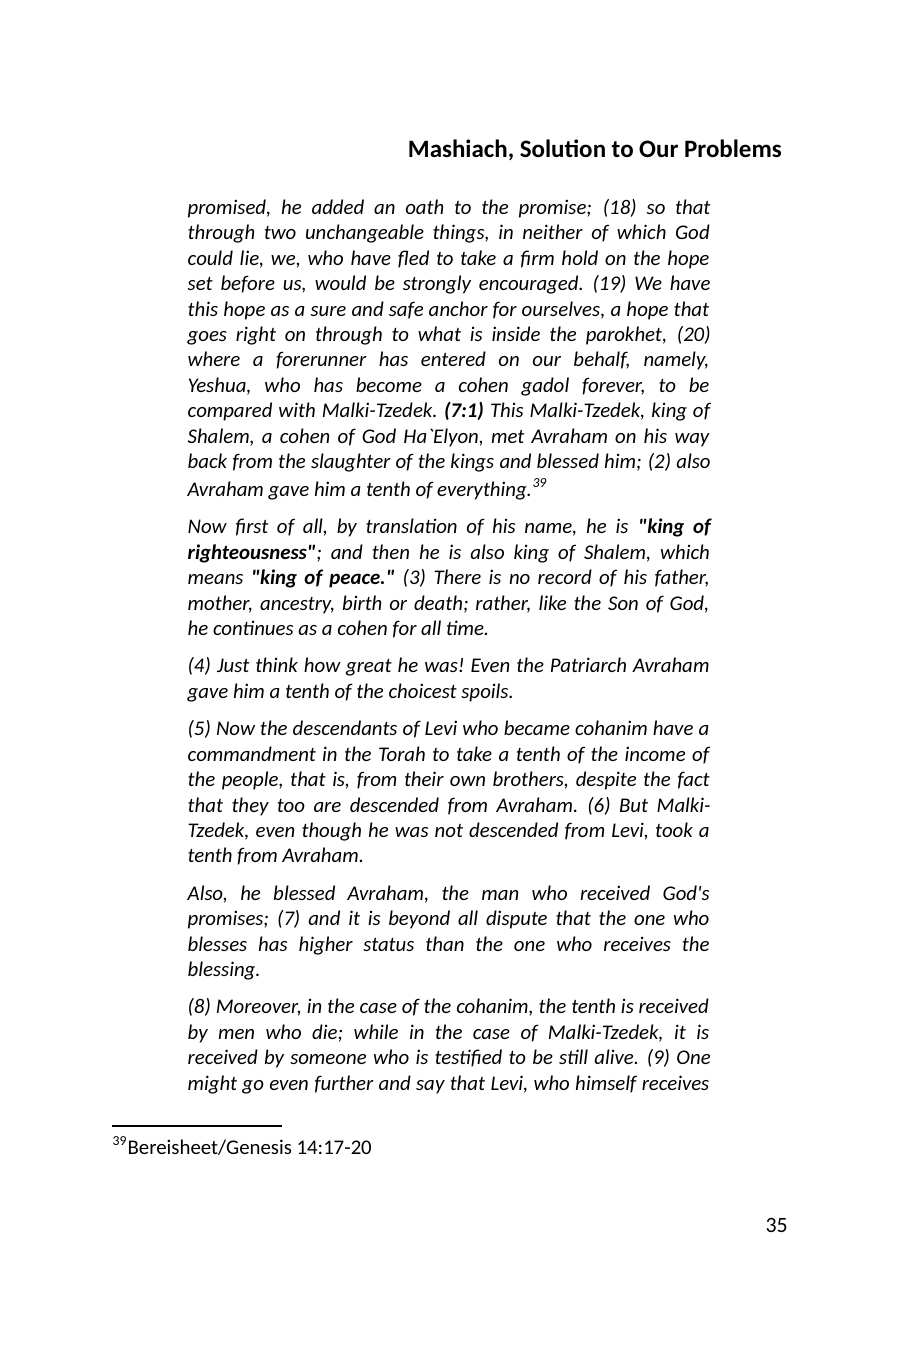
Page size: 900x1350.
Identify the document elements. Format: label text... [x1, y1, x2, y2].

text promised, he added an oath to the promise; (18) so that through two unchangeable things, in neither of which God could lie, we, who have fled to take a firm hold on the hope set before us, would be strongly encouraged. (19) We have this hope as a sure and safe anchor for ourselves, a hope that goes right on through to what is inside the parokhet, (20) where a forerunner has entered on our behalf, namely, Yeshua, who has become a cohen gadol forever, to be compared with Malki-Tzedek. (7:1) This Malki-Tzedek, king of Shalem, a cohen of God Ha`Elyon, met Avraham on his way back from the slaughter of the kings and blessed him; (2) also Avraham gave him a tenth of everything. [187, 194, 712, 502]
text Now first of all, by translation of his name, he is "king of righteousness"; and then he is also king of Shalem, which means "king of peace." (3) There is no record of his father, mother, ancestry, birth or death; rather, like the Son of God, he continues as a cohen for all time. [187, 514, 712, 641]
text Bereisheet/Genesis 14:17-20 [112, 1132, 787, 1160]
text Also, he blessed Avraham, the man who received God's promises; (7) and it is beyond all dispute that the one who blesses has higher status than the one who receives the blessing. [187, 880, 712, 982]
text (5) Now the descendants of Levi who became cohanim have a commandment in the Torah to take a tenth of the income of the people, that is, from their own brothers, despite the fact that they too are descended from Avraham. (6) But Malki-Tzedek, even though he was not descended from Levi, took a tenth from Avraham. [187, 716, 712, 868]
text (4) Just think how great he was! Even the Patriarch Avraham gave him a tenth of the choicest spoils. [187, 653, 712, 703]
text (8) Moreover, in the case of the cohanim, the tenth is received by men who die; while in the case of Malki-Tzedek, it is received by someone who is testified to be still alive. (9) One might go even further and say that Levi, who himself receives [187, 994, 712, 1095]
